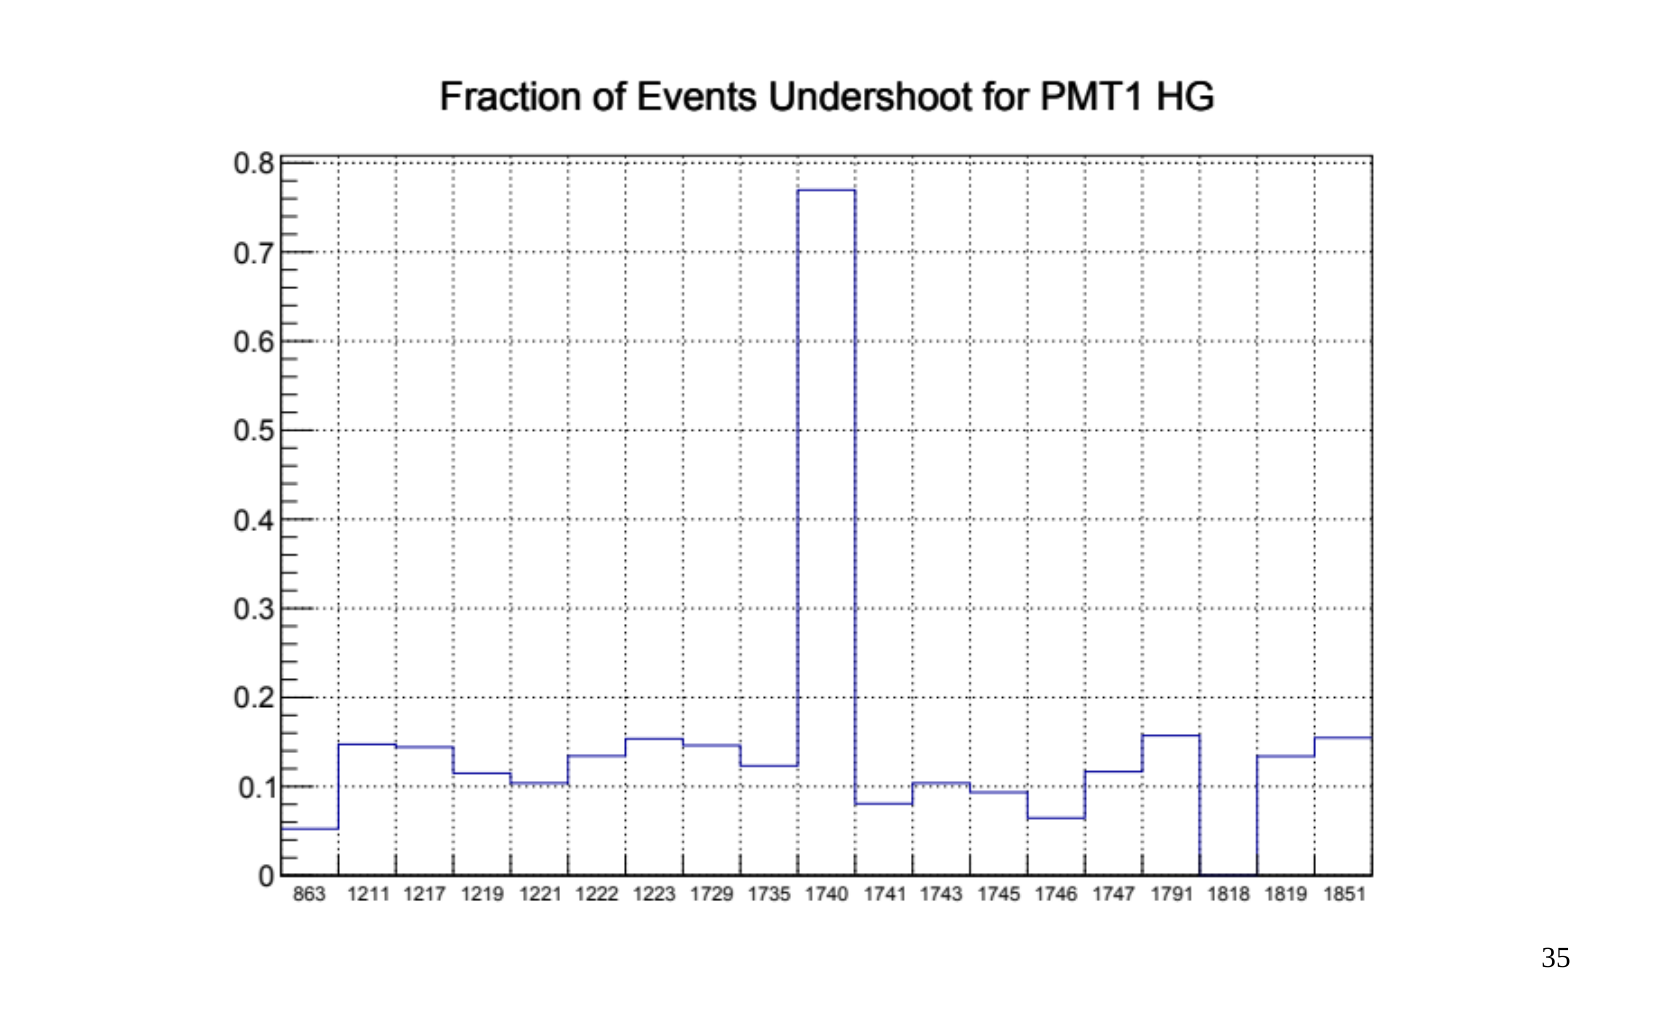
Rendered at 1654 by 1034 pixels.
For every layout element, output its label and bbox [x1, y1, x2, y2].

picture [145, 67, 1509, 966]
